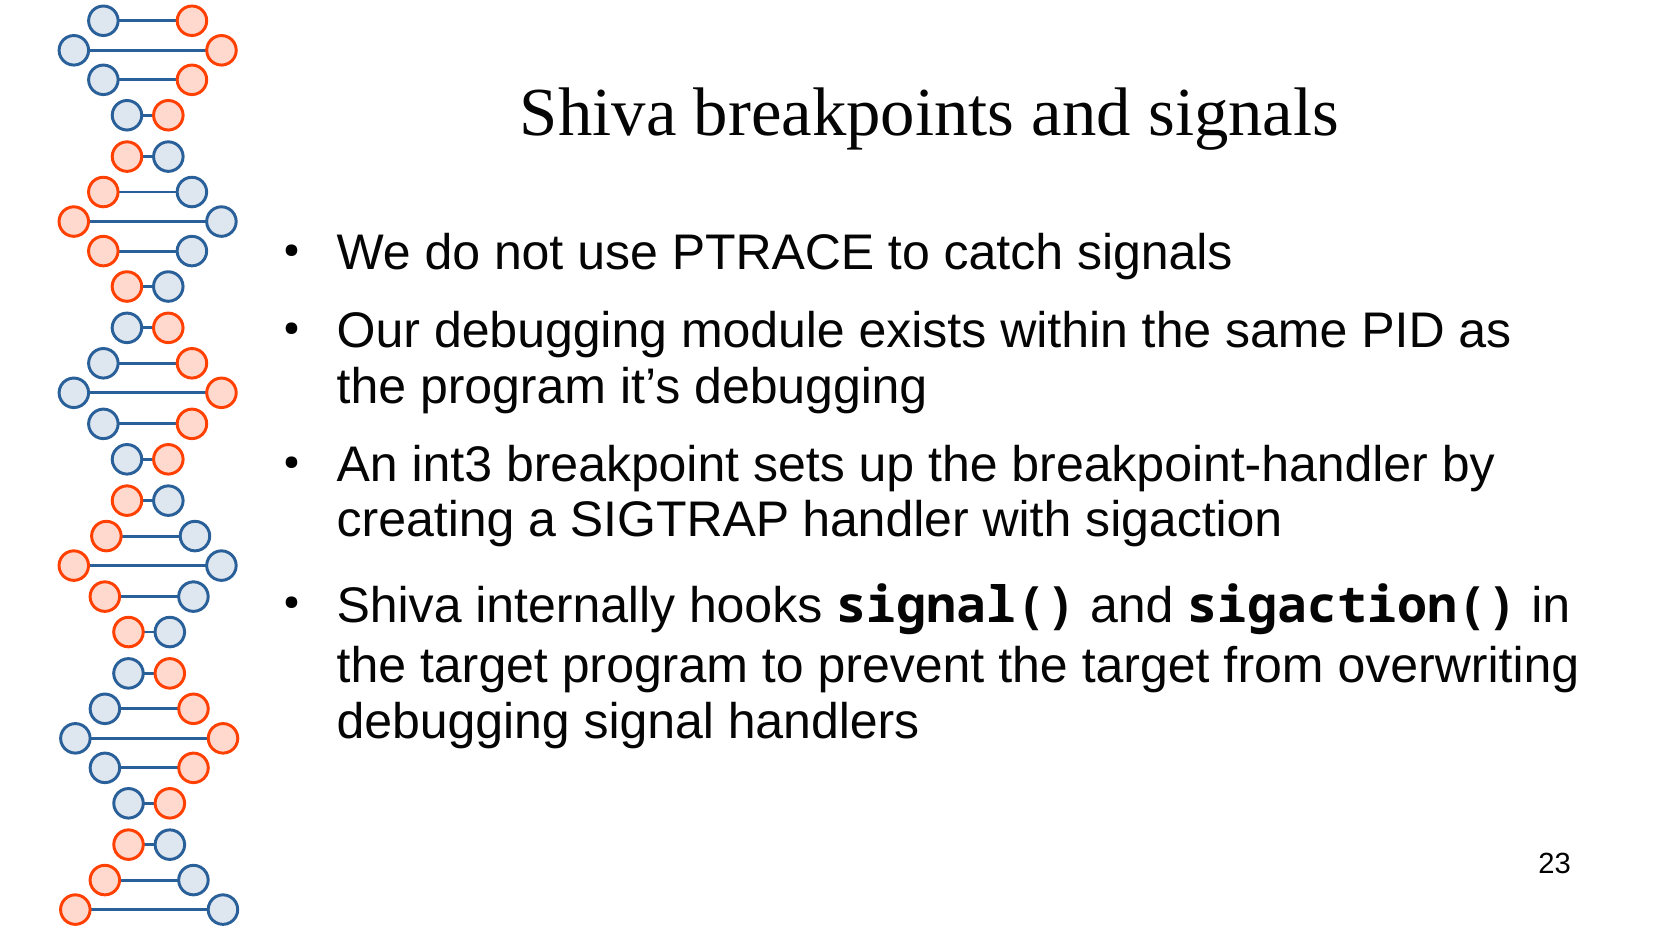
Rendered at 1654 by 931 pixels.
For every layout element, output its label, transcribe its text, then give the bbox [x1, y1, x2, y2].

title Shiva breakpoints and signals [265, 35, 1595, 189]
list We do not use PTRACE to catch signals Our debugging module exists within the same PID as the program it’s debugging An int3 breakpoint sets up the breakpoint-handler by creating a SIGTRAP handler with sigaction Shiva internally hooks signal() and sigaction() in the target program to prevent the target from overwriting debugging signal handlers [265, 224, 1595, 764]
